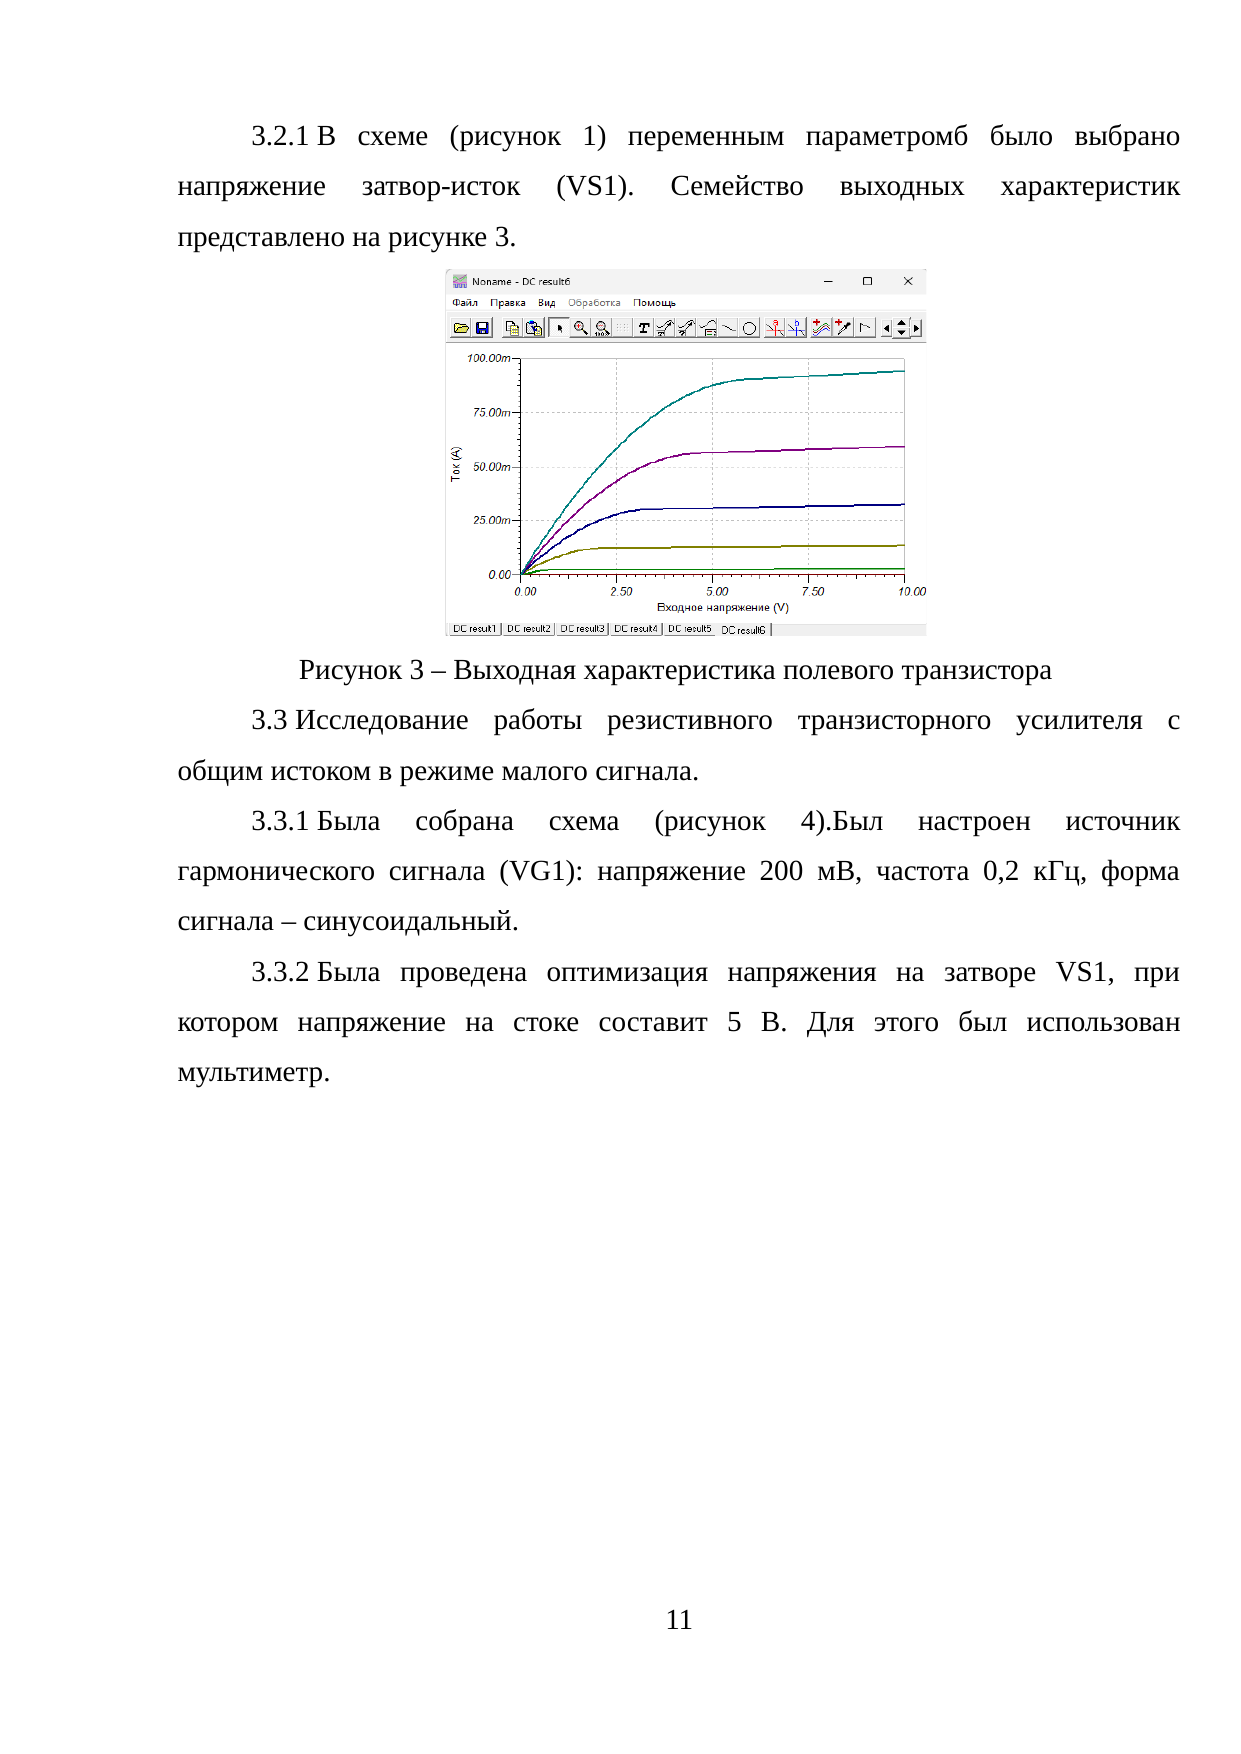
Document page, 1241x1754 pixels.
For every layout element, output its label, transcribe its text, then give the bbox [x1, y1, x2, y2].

list В схеме (рисунок 1) переменным параметромб было выбрано напряжение затвор-исток (VS1). Семейство выходных характеристик представлено на рисунке 3. [177, 118, 1181, 252]
picture [445, 269, 927, 636]
list Исследование работы резистивного транзисторного усилителя с общим истоком в режиме малого сигнала. [177, 702, 1181, 786]
list Была собрана схема (рисунок 4).Был настроен источник гармонического сигнала (VG1): напряжение 200 мВ, частота 0,2 кГц, форма сигнала – синусоидальный. [177, 803, 1181, 937]
text Рисунок 3 – Выходная характеристика полевого транзистора [177, 636, 1181, 686]
list Была проведена оптимизация напряжения на затворе VS1, при котором напряжение на стоке составит 5 В. Для этого был использован мультиметр. [177, 954, 1181, 1088]
